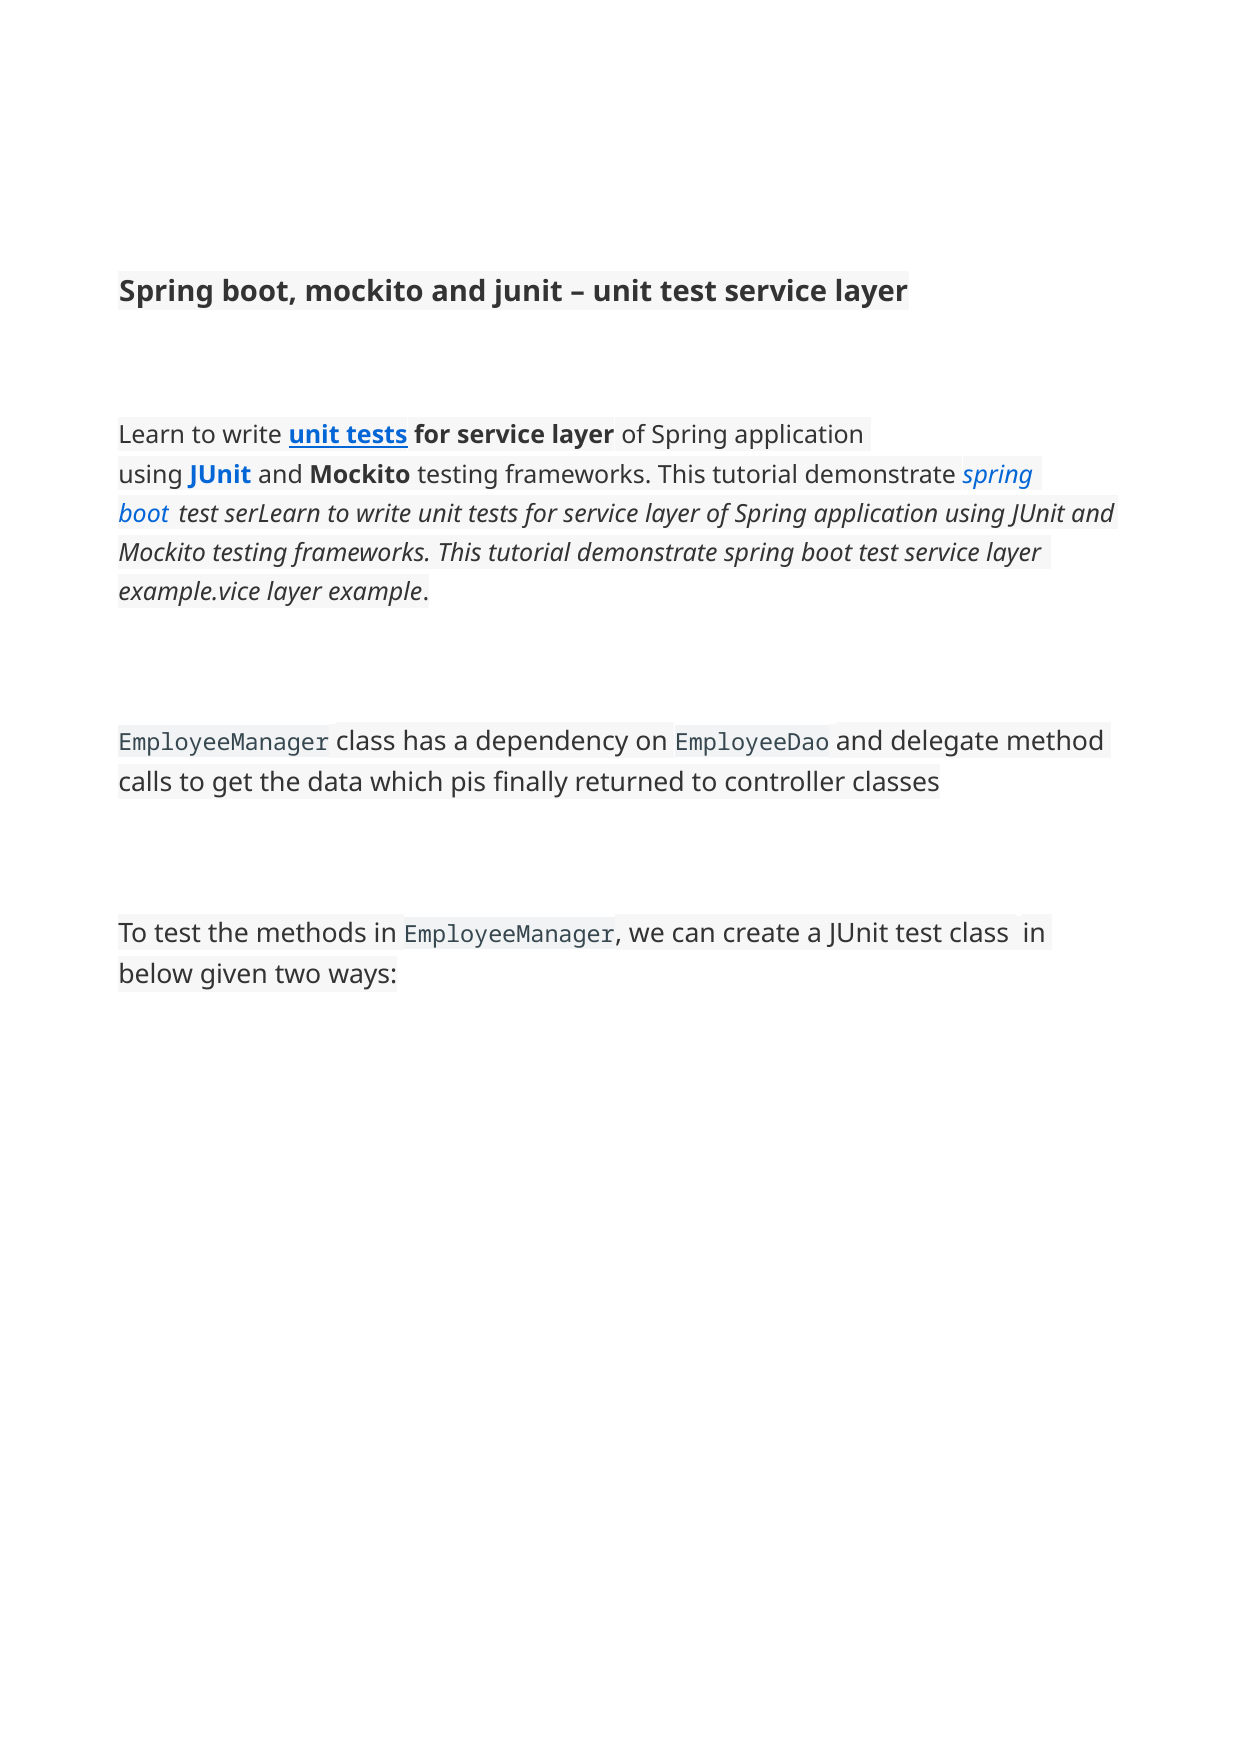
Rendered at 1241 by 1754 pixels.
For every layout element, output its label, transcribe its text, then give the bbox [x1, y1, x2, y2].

text EmployeeManager class has a dependency on EmployeeDao and delegate method calls to get the data which pis finally returned to controller classes [118, 722, 1122, 799]
text To test the methods in EmployeeManager, we can create a JUnit test class in below given two ways: [118, 914, 1122, 992]
subtitle Spring boot, mockito and junit – unit test service layer [118, 271, 1122, 310]
text Learn to write unit tests for service layer of Spring application using JUnit and Mockito testing frameworks. This tutorial demonstrate spring boot test serLearn to write unit tests for service layer of Spring application using JUnit and Mockito testing frameworks. This tutorial demonstrate spring boot test service layer example.vice layer example. [118, 417, 1122, 608]
